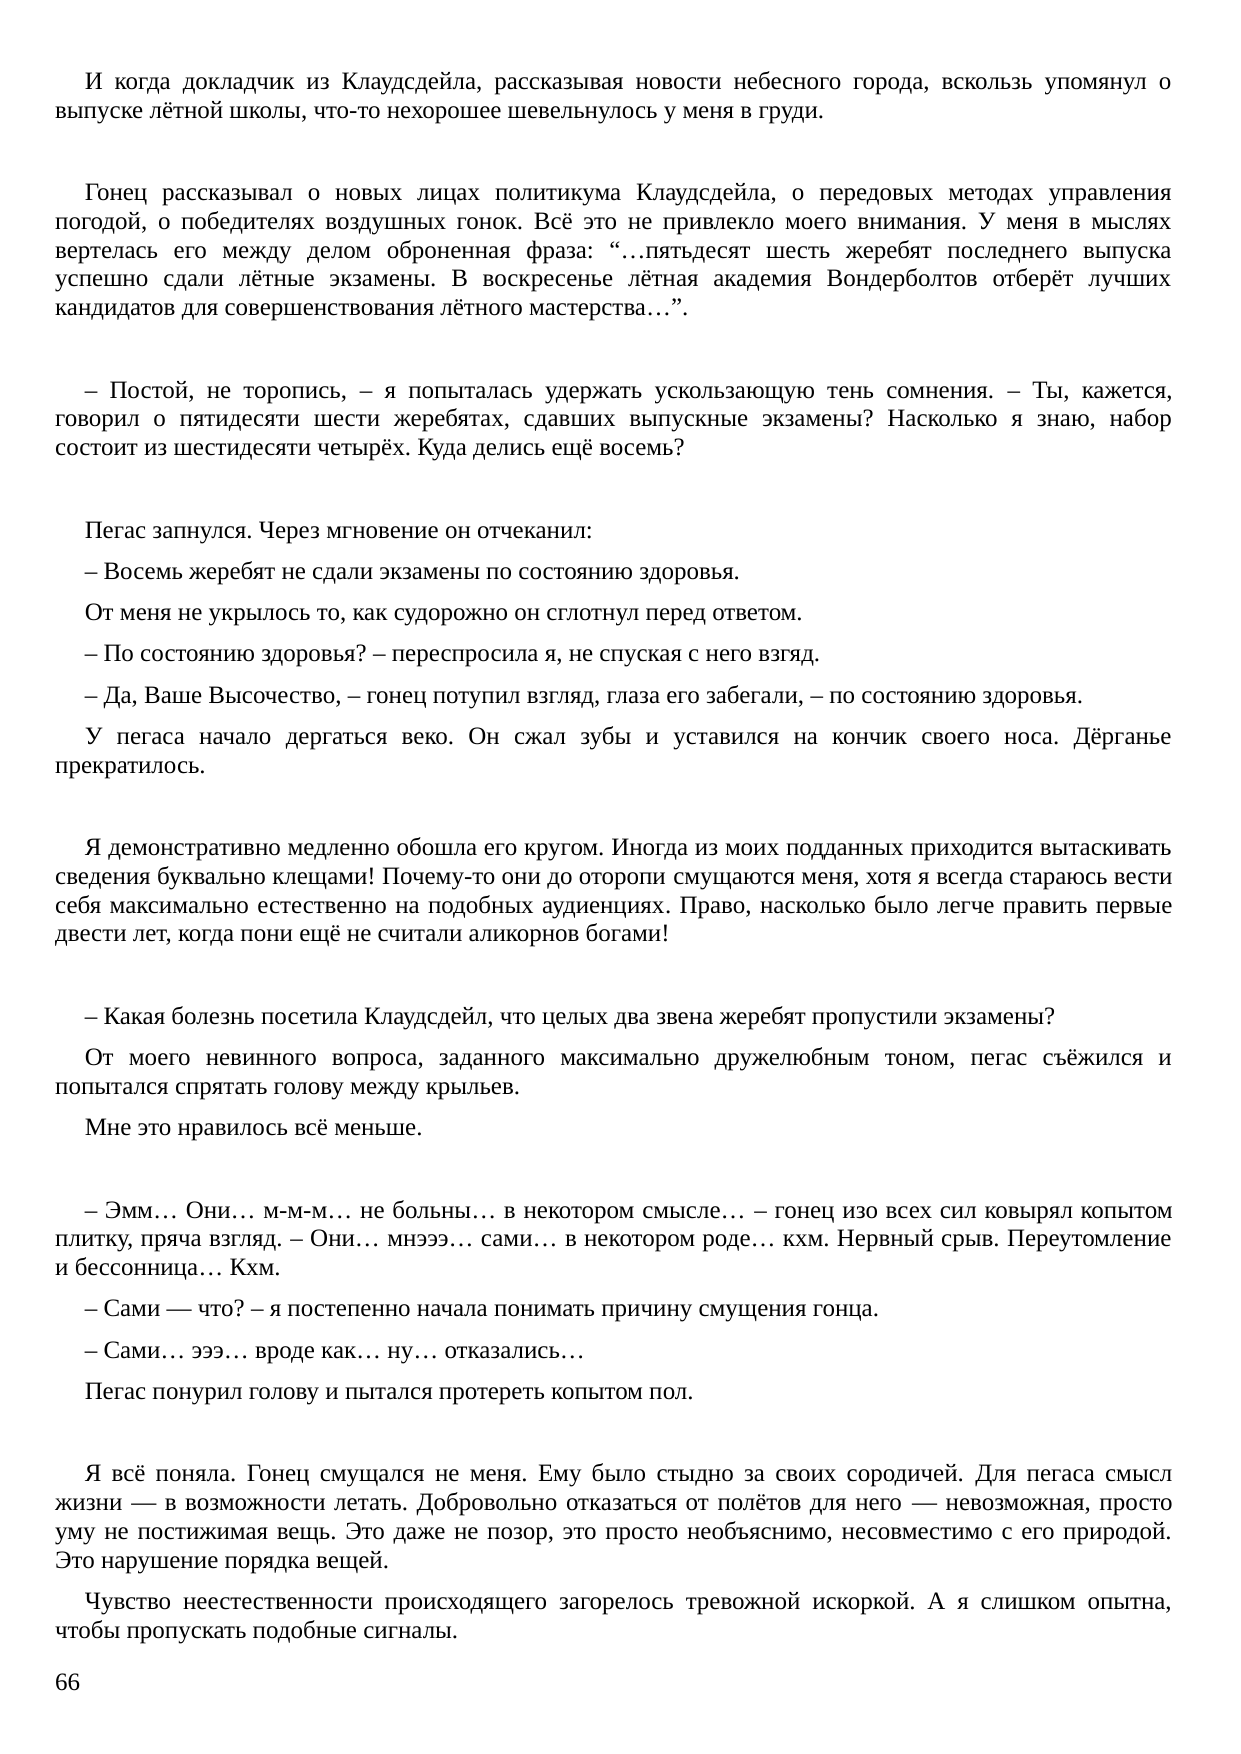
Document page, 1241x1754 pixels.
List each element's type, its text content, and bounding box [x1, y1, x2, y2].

text Я всё поняла. Гонец смущался не меня. Ему было стыдно за своих сородичей. Для пегаса смысл жизни — в возможности летать. Добровольно отказаться от полётов для него — невозможная, просто уму не постижимая вещь. Это даже не позор, это просто необъяснимо, несовместимо с его природой. Это нарушение порядка вещей. [55, 1458, 1173, 1573]
text – Какая болезнь посетила Клаудсдейл, что целых два звена жеребят пропустили экзамены? [55, 1001, 1173, 1030]
text У пегаса начало дергаться веко. Он сжал зубы и уставился на кончик своего носа. Дёрганье прекратилось. [55, 721, 1173, 778]
text Пегас понурил голову и пытался протереть копытом пол. [55, 1376, 1173, 1405]
text И когда докладчик из Клаудсдейла, рассказывая новости небесного города, вскользь упомянул о выпуске лётной школы, что-то нехорошее шевельнулось у меня в груди. [55, 66, 1173, 123]
text – Восемь жеребят не сдали экзамены по состоянию здоровья. [55, 556, 1173, 585]
text Чувство неестественности происходящего загорелось тревожной искоркой. А я слишком опытна, чтобы пропускать подобные сигналы. [55, 1586, 1173, 1643]
text От меня не укрылось то, как судорожно он сглотнул перед ответом. [55, 597, 1173, 626]
text – Сами… эээ… вроде как… ну… отказались… [55, 1335, 1173, 1363]
text Пегас запнулся. Через мгновение он отчеканил: [55, 515, 1173, 543]
text От моего невинного вопроса, заданного максимально дружелюбным тоном, пегас съёжился и попытался спрятать голову между крыльев. [55, 1042, 1173, 1100]
text Я демонстративно медленно обошла его кругом. Иногда из моих подданных приходится вытаскивать сведения буквально клещами! Почему-то они до оторопи смущаются меня, хотя я всегда стараюсь вести себя максимально естественно на подобных аудиенциях. Право, насколько было легче править первые двести лет, когда пони ещё не считали аликорнов богами! [55, 832, 1173, 947]
text – По состоянию здоровья? – переспросила я, не спуская с него взгяд. [55, 638, 1173, 667]
text Гонец рассказывал о новых лицах политикума Клаудсдейла, о передовых методах управления погодой, о победителях воздушных гонок. Всё это не привлекло моего внимания. У меня в мыслях вертелась его между делом оброненная фраза: “…пятьдесят шесть жеребят последнего выпуска успешно сдали лётные экзамены. В воскресенье лётная академия Вондерболтов отберёт лучших кандидатов для совершенствования лётного мастерства…”. [55, 177, 1173, 321]
text – Постой, не торопись, – я попыталась удержать ускользающую тень сомнения. – Ты, кажется, говорил о пятидесяти шести жеребятах, сдавших выпускные экзамены? Насколько я знаю, набор состоит из шестидесяти четырёх. Куда делись ещё восемь? [55, 375, 1173, 461]
text – Эмм… Они… м-м-м… не больны… в некотором смысле… – гонец изо всех сил ковырял копытом плитку, пряча взгляд. – Они… мнэээ… сами… в некотором роде… кхм. Нервный срыв. Переутомление и бессонница… Кхм. [55, 1195, 1173, 1281]
text – Да, Ваше Высочество, – гонец потупил взгляд, глаза его забегали, – по состоянию здоровья. [55, 680, 1173, 708]
text Мне это нравилось всё меньше. [55, 1112, 1173, 1141]
text – Сами — что? – я постепенно начала понимать причину смущения гонца. [55, 1293, 1173, 1322]
